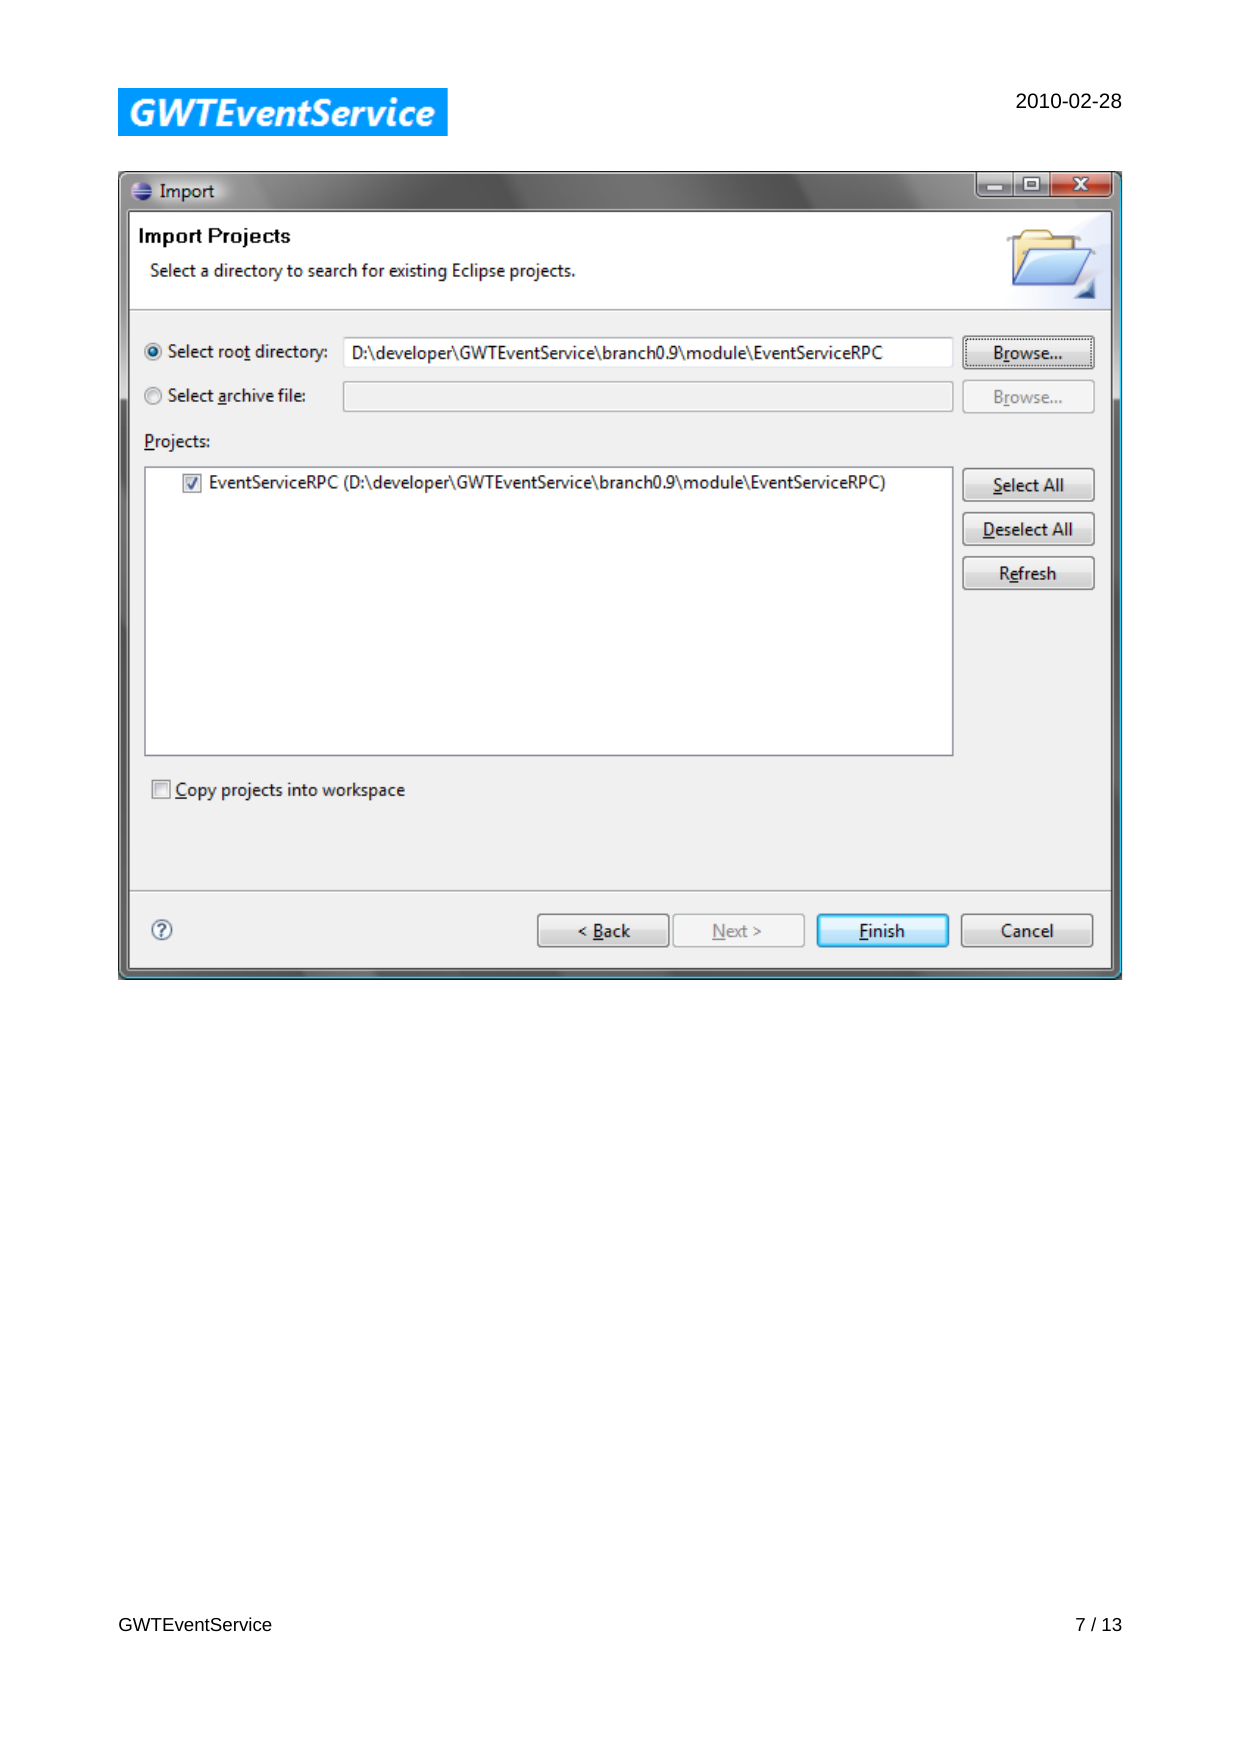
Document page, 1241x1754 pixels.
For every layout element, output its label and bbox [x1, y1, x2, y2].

picture [118, 88, 448, 136]
picture [118, 171, 1123, 980]
